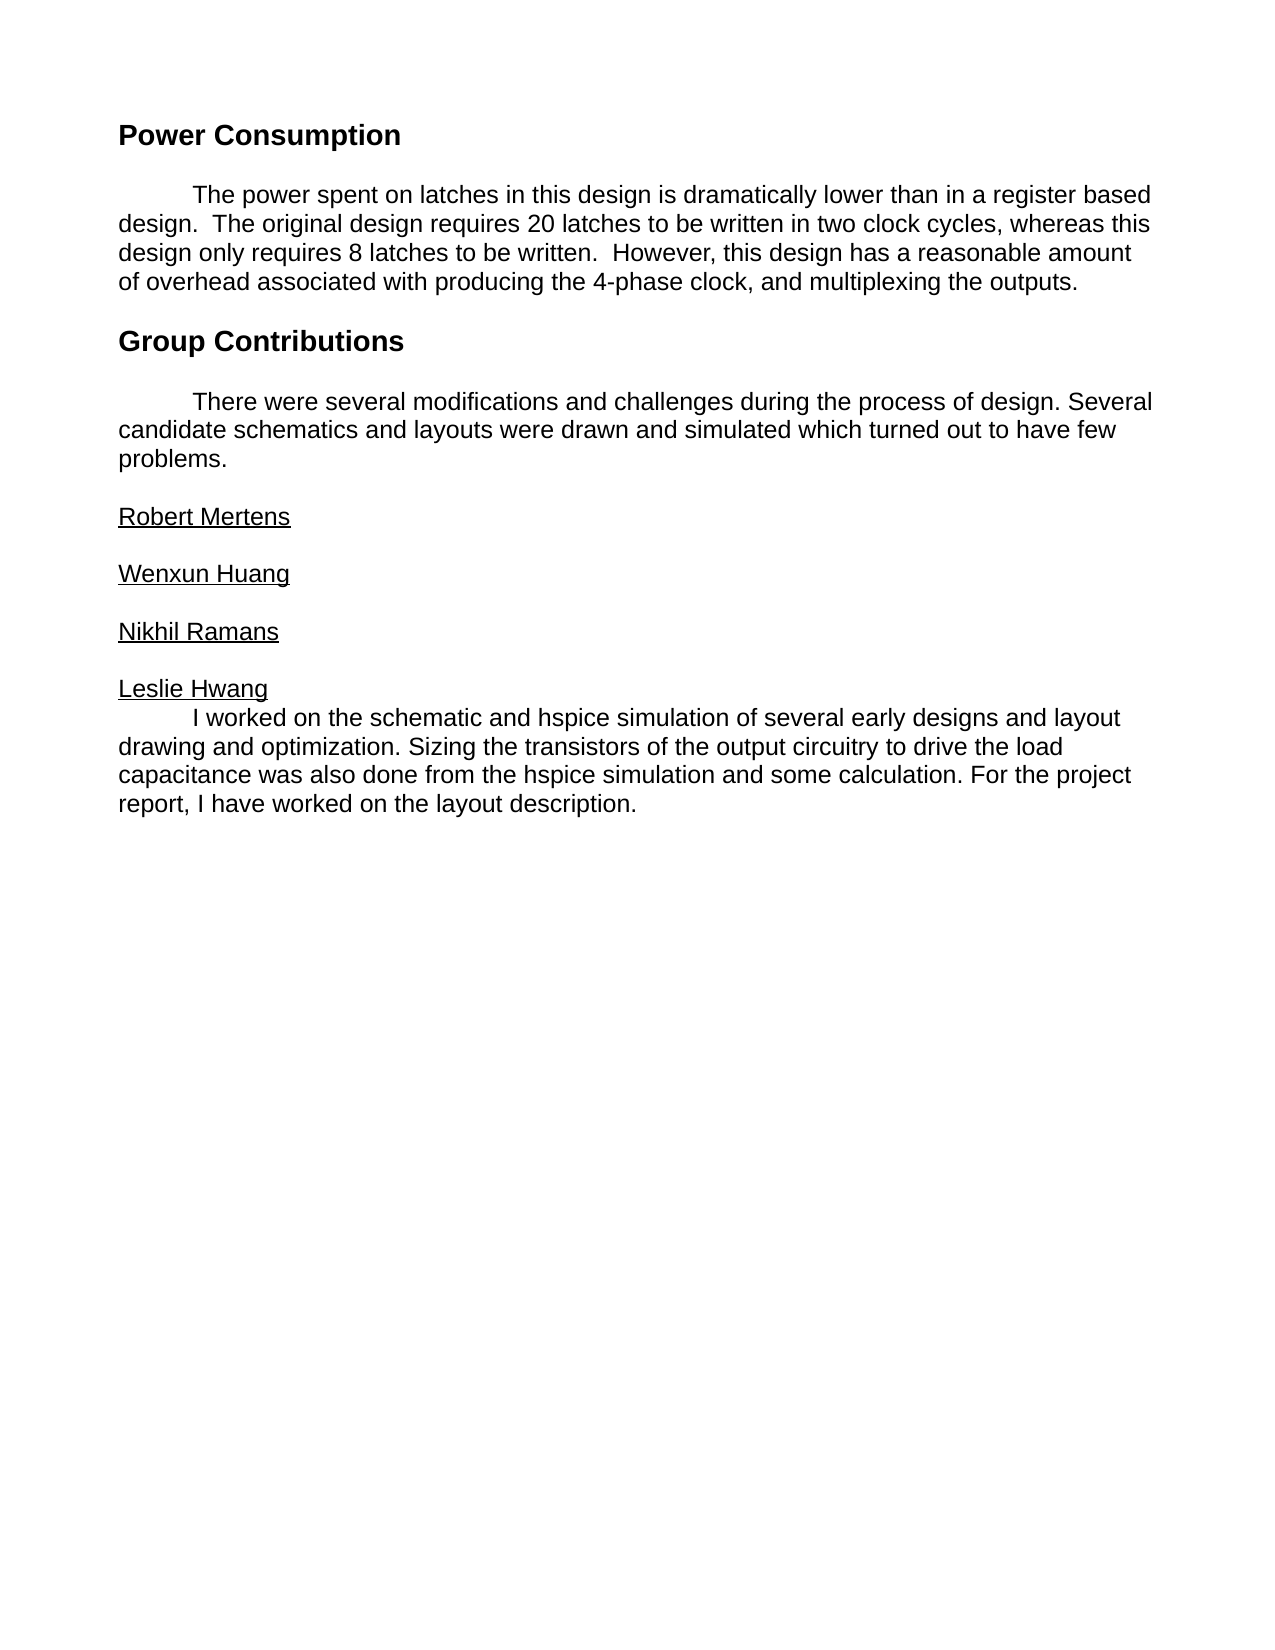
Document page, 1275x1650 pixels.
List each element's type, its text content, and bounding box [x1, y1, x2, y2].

text Group Contributions [118, 324, 1157, 358]
text Nikhil Ramans [118, 616, 1157, 645]
text I worked on the schematic and hspice simulation of several early designs and layout drawing and optimization. Sizing the transistors of the output circuitry to drive the load capacitance was also done from the hspice simulation and some calculation. For the project report, I have worked on the layout description. [118, 703, 1157, 818]
text Robert Mertens [118, 501, 1157, 530]
text Power Consumption [118, 118, 1157, 152]
text Wenxun Huang [118, 559, 1157, 588]
text The power spent on latches in this design is dramatically lower than in a register based design. The original design requires 20 latches to be written in two clock cycles, whereas this design only requires 8 latches to be written. However, this design has a reasonable amount of overhead associated with producing the 4-phase clock, and multiplexing the outputs. [118, 180, 1157, 295]
text Leslie Hwang [118, 674, 1157, 703]
text There were several modifications and challenges during the process of design. Several candidate schematics and layouts were drawn and simulated which turned out to have few problems. [118, 386, 1157, 473]
